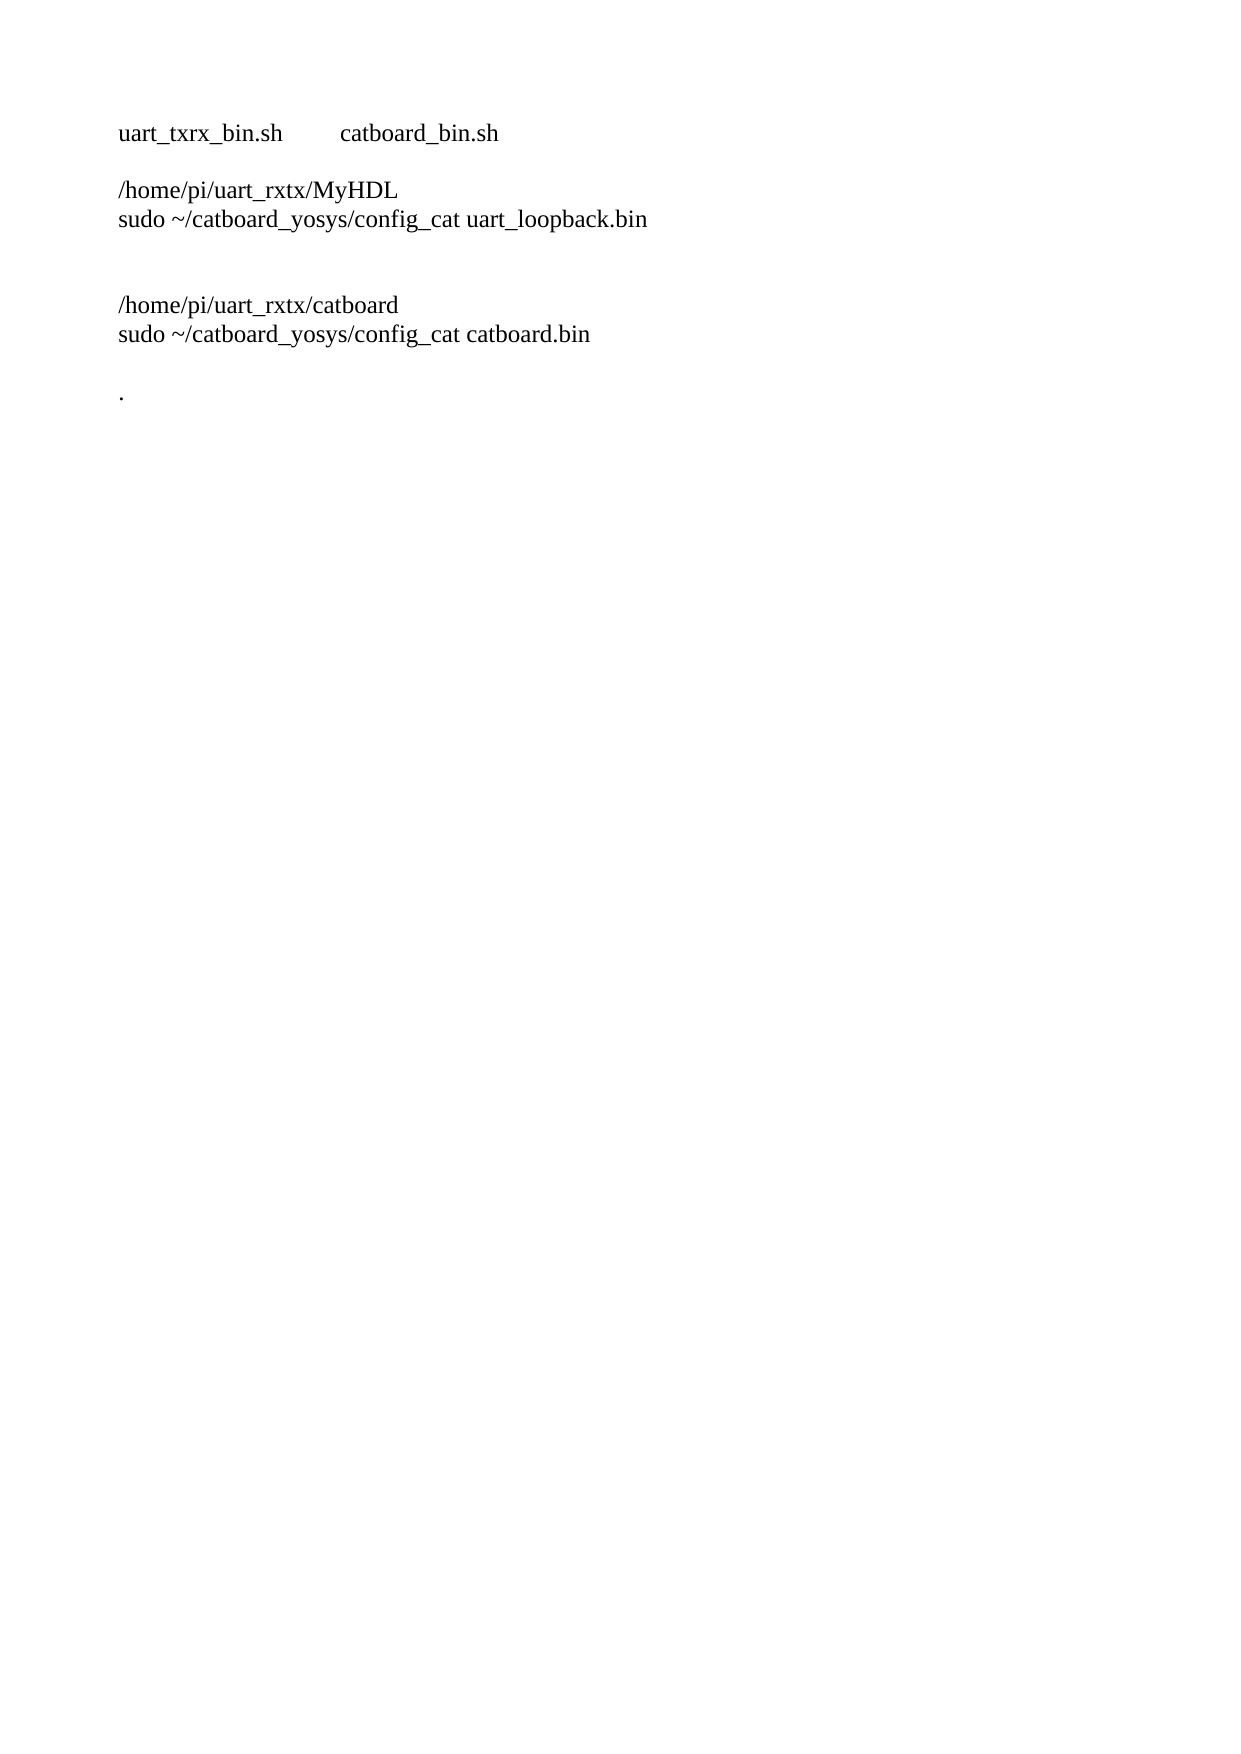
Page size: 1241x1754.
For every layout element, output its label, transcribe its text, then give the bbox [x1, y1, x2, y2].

text /home/pi/uart_rxtx/MyHDL [118, 176, 1122, 204]
text /home/pi/uart_rxtx/catboard [118, 291, 1122, 319]
text uart_txrx_bin.sh catboard_bin.sh [118, 118, 1122, 147]
text sudo ~/catboard_yosys/config_cat catboard.bin [118, 319, 1122, 348]
text . [118, 377, 1122, 406]
text sudo ~/catboard_yosys/config_cat uart_loopback.bin [118, 204, 1122, 233]
